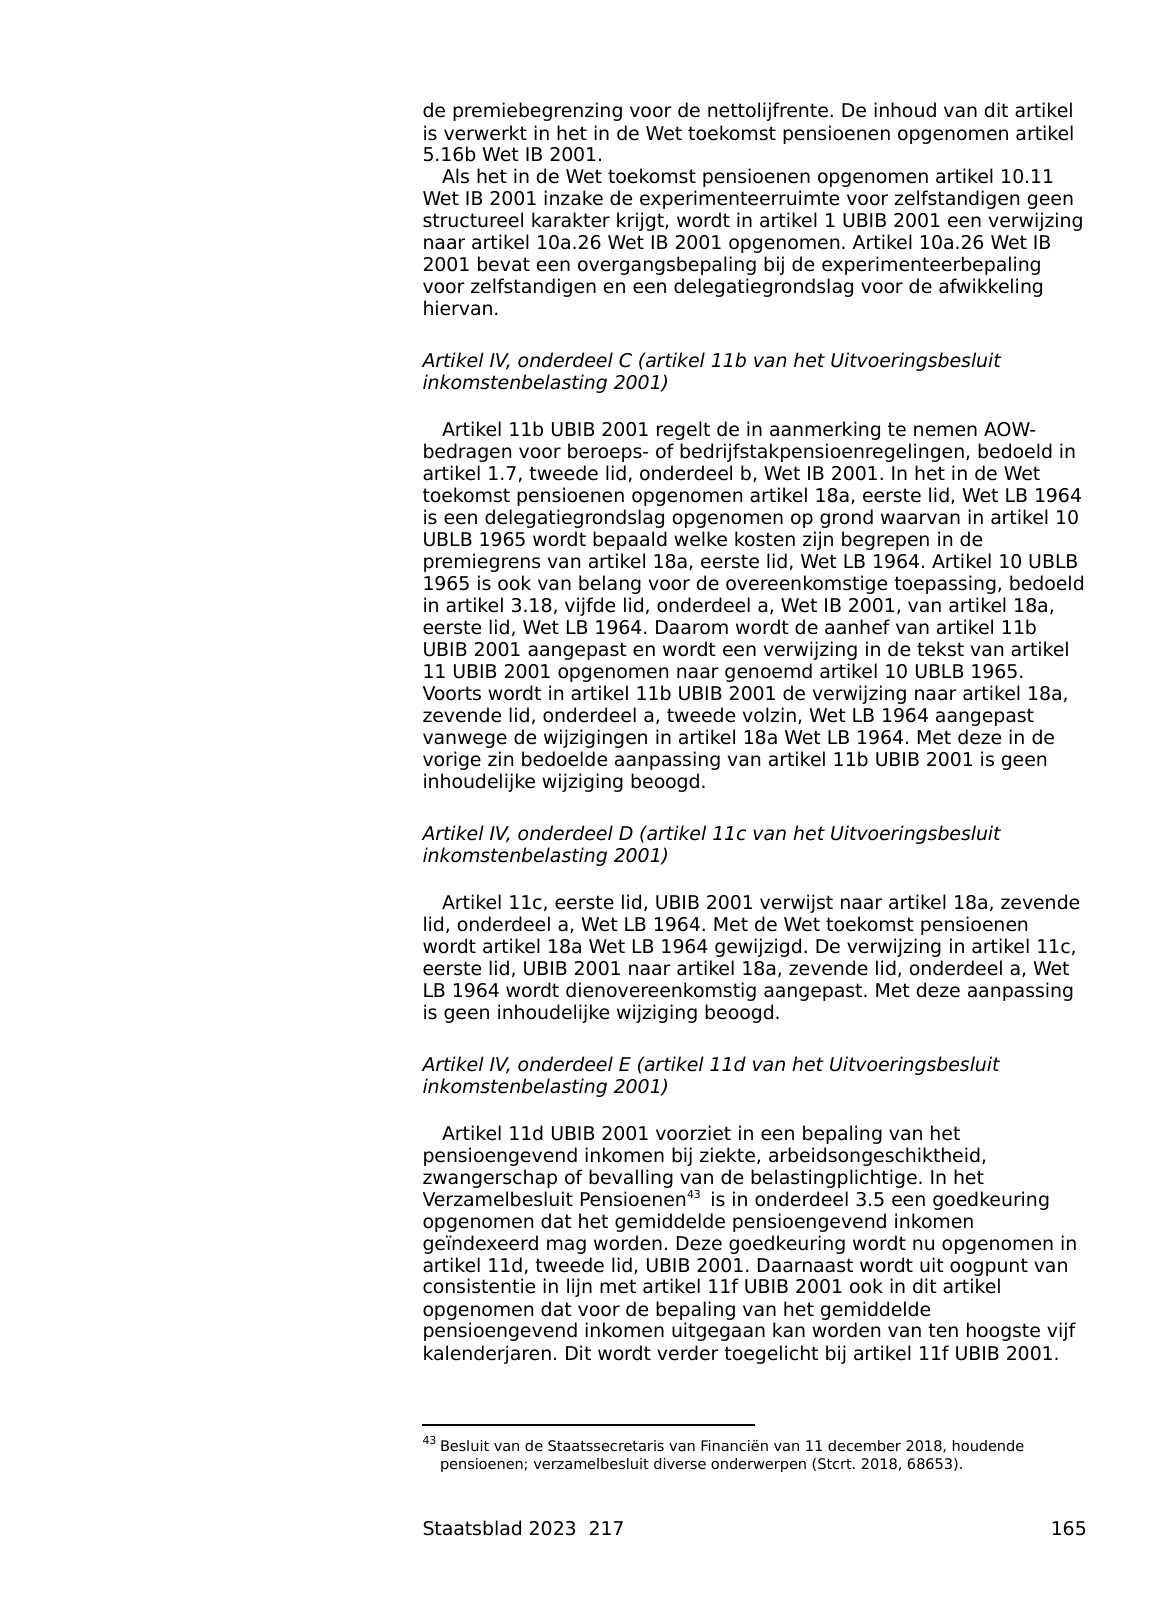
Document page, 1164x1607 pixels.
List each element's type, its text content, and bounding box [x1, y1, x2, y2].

subtitle Artikel IV, onderdeel C (artikel 11b van het Uitvoeringsbesluit inkomstenbelasting 2001) [422, 350, 1087, 394]
text Besluit van de Staatssecretaris van Financiën van 11 december 2018, houdende pensioenen; verzamelbesluit diverse onderwerpen (Stcrt. 2018, 68653). [422, 1434, 1087, 1473]
text Artikel 11c, eerste lid, UBIB 2001 verwijst naar artikel 18a, zevende lid, onderdeel a, Wet LB 1964. Met de Wet toekomst pensioenen wordt artikel 18a Wet LB 1964 gewijzigd. De verwijzing in artikel 11c, eerste lid, UBIB 2001 naar artikel 18a, zevende lid, onderdeel a, Wet LB 1964 wordt dienovereenkomstig aangepast. Met deze aanpassing is geen inhoudelijke wijziging beoogd. [422, 892, 1087, 1024]
text Artikel 11d UBIB 2001 voorziet in een bepaling van het pensioengevend inkomen bij ziekte, arbeidsongeschiktheid, zwangerschap of bevalling van de belastingplichtige. In het Verzamelbesluit Pensioenen is in onderdeel 3.5 een goedkeuring opgenomen dat het gemiddelde pensioengevend inkomen geïndexeerd mag worden. Deze goedkeuring wordt nu opgenomen in artikel 11d, tweede lid, UBIB 2001. Daarnaast wordt uit oogpunt van consistentie in lijn met artikel 11f UBIB 2001 ook in dit artikel opgenomen dat voor de bepaling van het gemiddelde pensioengevend inkomen uitgegaan kan worden van ten hoogste vijf kalenderjaren. Dit wordt verder toegelicht bij artikel 11f UBIB 2001. [422, 1123, 1087, 1364]
subtitle Artikel IV, onderdeel E (artikel 11d van het Uitvoeringsbesluit inkomstenbelasting 2001) [422, 1054, 1087, 1098]
subtitle Artikel IV, onderdeel D (artikel 11c van het Uitvoeringsbesluit inkomstenbelasting 2001) [422, 823, 1087, 867]
text Als het in de Wet toekomst pensioenen opgenomen artikel 10.11 Wet IB 2001 inzake de experimenteerruimte voor zelfstandigen geen structureel karakter krijgt, wordt in artikel 1 UBIB 2001 een verwijzing naar artikel 10a.26 Wet IB 2001 opgenomen. Artikel 10a.26 Wet IB 2001 bevat een overgangsbepaling bij de experimenteerbepaling voor zelfstandigen en een delegatiegrondslag voor de afwikkeling hiervan. [422, 166, 1087, 320]
text de premiebegrenzing voor de nettolijfrente. De inhoud van dit artikel is verwerkt in het in de Wet toekomst pensioenen opgenomen artikel 5.16b Wet IB 2001. [422, 100, 1087, 166]
text Artikel 11b UBIB 2001 regelt de in aanmerking te nemen AOW-bedragen voor beroeps- of bedrijfstakpensioenregelingen, bedoeld in artikel 1.7, tweede lid, onderdeel b, Wet IB 2001. In het in de Wet toekomst pensioenen opgenomen artikel 18a, eerste lid, Wet LB 1964 is een delegatiegrondslag opgenomen op grond waarvan in artikel 10 UBLB 1965 wordt bepaald welke kosten zijn begrepen in de premiegrens van artikel 18a, eerste lid, Wet LB 1964. Artikel 10 UBLB 1965 is ook van belang voor de overeenkomstige toepassing, bedoeld in artikel 3.18, vijfde lid, onderdeel a, Wet IB 2001, van artikel 18a, eerste lid, Wet LB 1964. Daarom wordt de aanhef van artikel 11b UBIB 2001 aangepast en wordt een verwijzing in de tekst van artikel 11 UBIB 2001 opgenomen naar genoemd artikel 10 UBLB 1965. Voorts wordt in artikel 11b UBIB 2001 de verwijzing naar artikel 18a, zevende lid, onderdeel a, tweede volzin, Wet LB 1964 aangepast vanwege de wijzigingen in artikel 18a Wet LB 1964. Met deze in de vorige zin bedoelde aanpassing van artikel 11b UBIB 2001 is geen inhoudelijke wijziging beoogd. [422, 419, 1087, 793]
